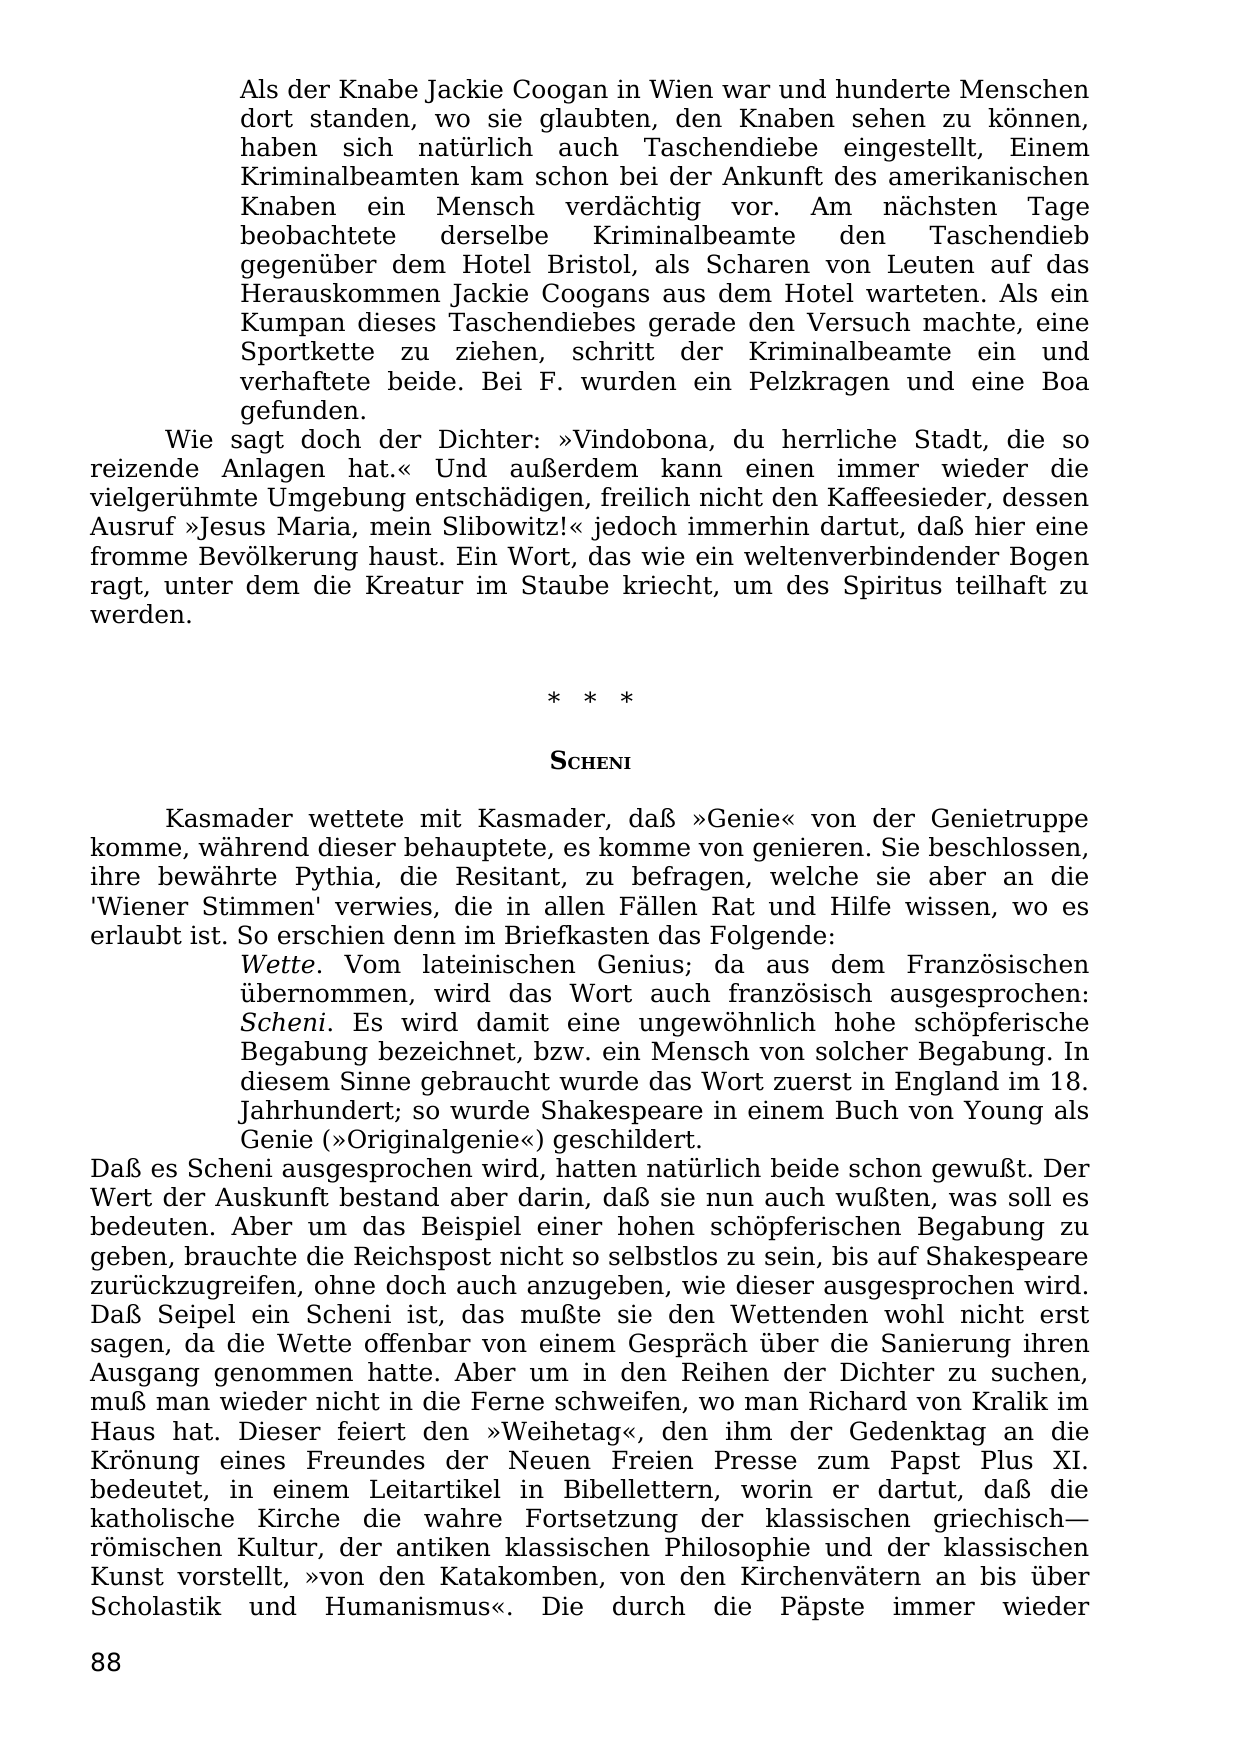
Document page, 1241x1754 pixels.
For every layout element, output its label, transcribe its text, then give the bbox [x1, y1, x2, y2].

text Wie sagt doch der Dichter: »Vindobona, du herrliche Stadt, die so reizende Anlagen hat.« Und außerdem kann einen immer wieder die vielgerühmte Umgebung entschädigen, freilich nicht den Kaffeesieder, dessen Ausruf »Jesus Maria, mein Slibowitz!« jedoch immerhin dartut, daß hier eine fromme Bevölkerung haust. Ein Wort, das wie ein weltenverbindender Bogen ragt, unter dem die Kreatur im Staube kriecht, um des Spiritus teilhaft zu werden. [90, 425, 1091, 629]
text Daß es Scheni ausgesprochen wird, hatten natürlich beide schon gewußt. Der Wert der Auskunft bestand aber darin, daß sie nun auch wußten, was soll es bedeuten. Aber um das Beispiel einer hohen schöpferischen Begabung zu geben, brauchte die Reichspost nicht so selbstlos zu sein, bis auf Shakespeare zurückzugreifen, ohne doch auch anzugeben, wie dieser ausgesprochen wird. Daß Seipel ein Scheni ist, das mußte sie den Wettenden wohl nicht erst sagen, da die Wette offenbar von einem Gespräch über die Sanierung ihren Ausgang genommen hatte. Aber um in den Reihen der Dichter zu suchen, muß man wieder nicht in die Ferne schweifen, wo man Richard von Kralik im Haus hat. Dieser feiert den »Weihetag«, den ihm der Gedenktag an die Krönung eines Freundes der Neuen Freien Presse zum Papst Plus XI. bedeutet, in einem Leitartikel in Bibellettern, worin er dartut, daß die katholische Kirche die wahre Fortsetzung der klassischen griechisch—römischen Kultur, der antiken klassischen Philosophie und der klassischen Kunst vorstellt, »von den Katakomben, von den Kirchenvätern an bis über Scholastik und Humanismus«. Die durch die Päpste immer wieder [90, 1154, 1091, 1621]
text Scheni [90, 717, 1091, 775]
text * * * [90, 687, 1091, 717]
text Als der Knabe Jackie Coogan in Wien war und hunderte Menschen dort standen, wo sie glaubten, den Knaben sehen zu können, haben sich natürlich auch Taschendiebe eingestellt, Einem Kriminalbeamten kam schon bei der Ankunft des amerikanischen Knaben ein Mensch verdächtig vor. Am nächsten Tage beobachtete derselbe Kriminalbeamte den Taschendieb gegenüber dem Hotel Bristol, als Scharen von Leuten auf das Herauskommen Jackie Coogans aus dem Hotel warteten. Als ein Kumpan dieses Taschendiebes gerade den Versuch machte, eine Sportkette zu ziehen, schritt der Kriminalbeamte ein und verhaftete beide. Bei F. wurden ein Pelzkragen und eine Boa gefunden. [240, 75, 1091, 425]
text Wette. Vom lateinischen Genius; da aus dem Französischen übernommen, wird das Wort auch französisch ausgesprochen: Scheni. Es wird damit eine ungewöhnlich hohe schöpferische Begabung bezeichnet, bzw. ein Mensch von solcher Begabung. In diesem Sinne gebraucht wurde das Wort zuerst in England im 18. Jahrhundert; so wurde Shakespeare in einem Buch von Young als Genie (»Originalgenie«) geschildert. [240, 950, 1091, 1154]
text Kasmader wettete mit Kasmader, daß »Genie« von der Genietruppe komme, während dieser behauptete, es komme von genieren. Sie beschlossen, ihre bewährte Pythia, die Resitant, zu befragen, welche sie aber an die 'Wiener Stimmen' verwies, die in allen Fällen Rat und Hilfe wissen, wo es erlaubt ist. So erschien denn im Briefkasten das Folgende: [90, 804, 1091, 950]
